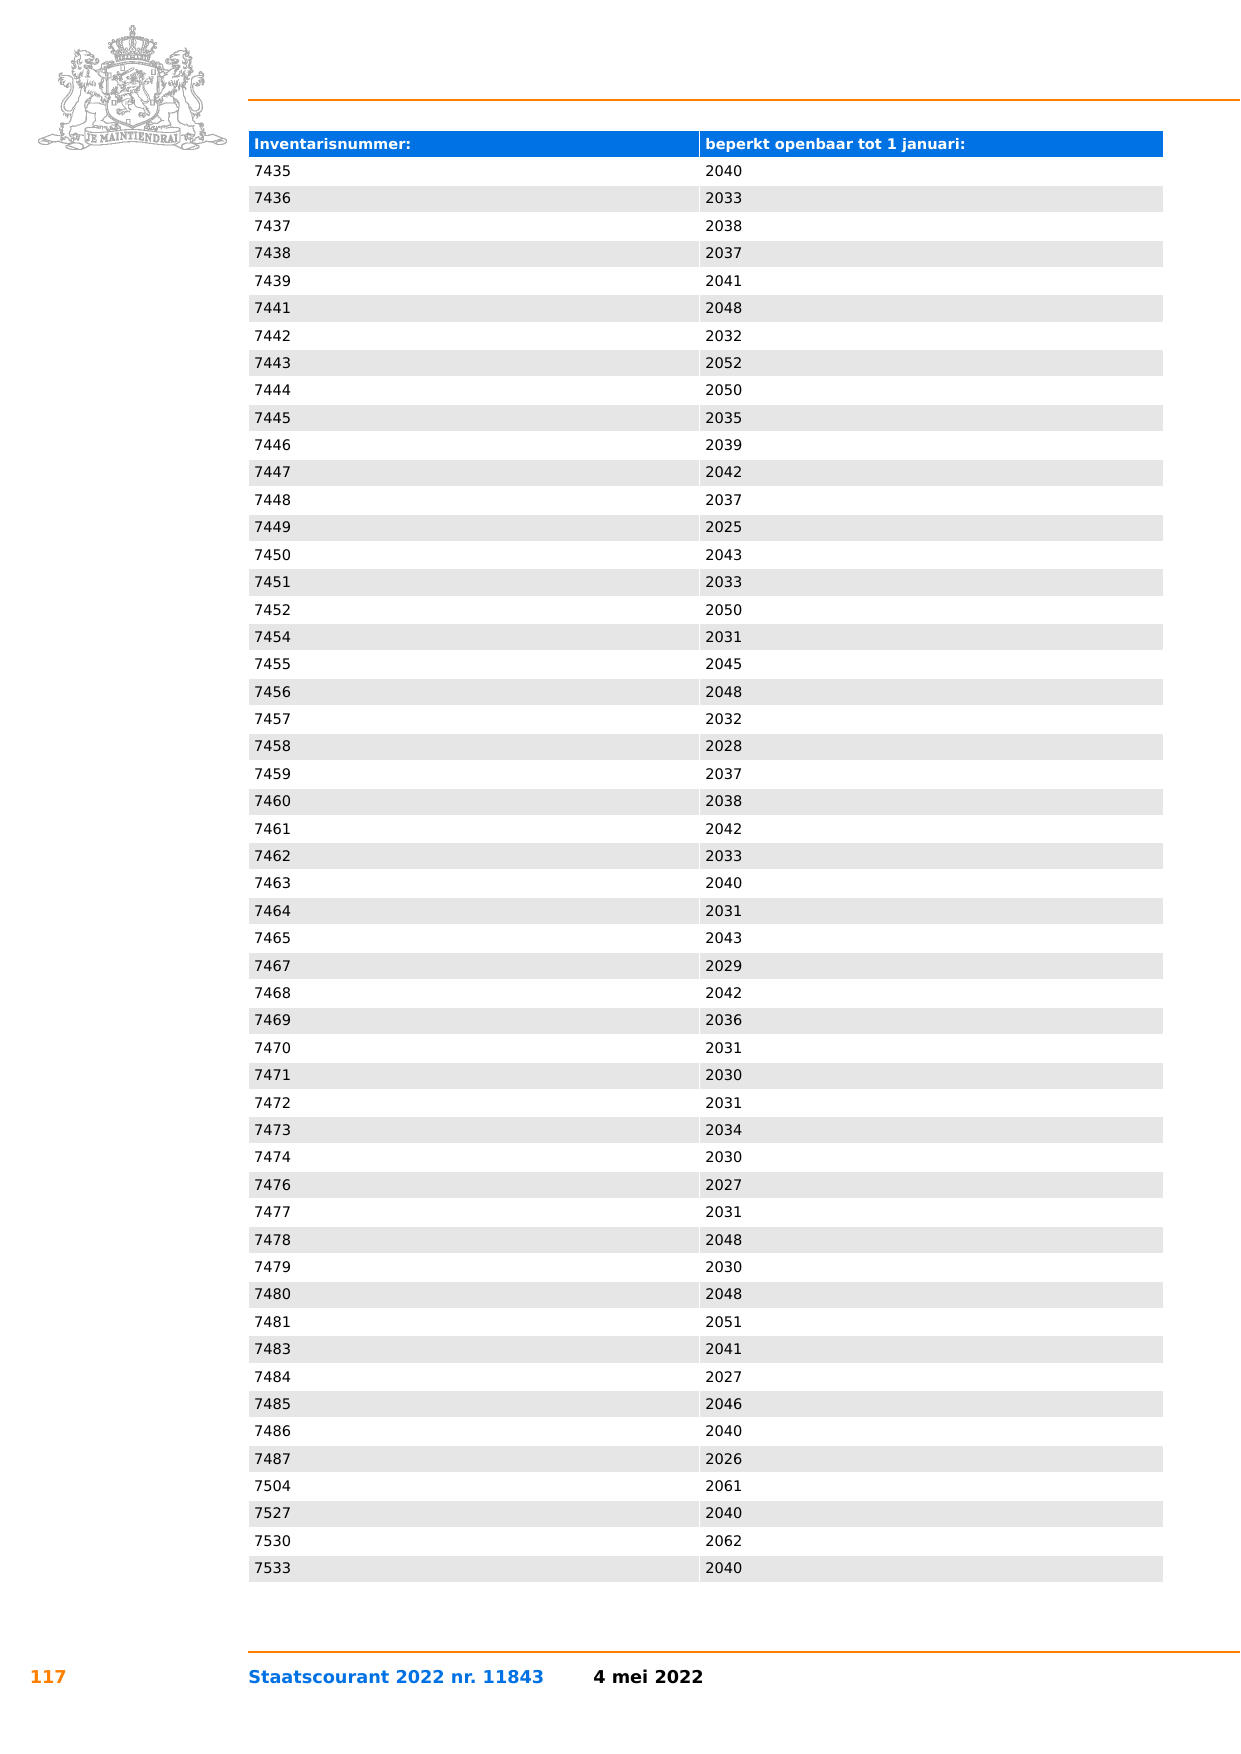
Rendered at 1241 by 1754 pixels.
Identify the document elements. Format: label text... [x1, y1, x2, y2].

table_cell 7471 [249, 1063, 699, 1089]
table_cell 7530 [249, 1528, 699, 1554]
table_cell 2043 [700, 925, 1163, 952]
table_cell 2061 [700, 1473, 1163, 1500]
table_header beperkt openbaar tot 1 januari: [700, 131, 1163, 157]
table_cell 7442 [249, 323, 699, 349]
table_cell 7450 [249, 542, 699, 568]
table_cell 7504 [249, 1473, 699, 1500]
table_cell 2039 [700, 432, 1163, 459]
table_cell 2034 [700, 1117, 1163, 1143]
table_cell 7438 [249, 241, 699, 267]
table_cell 7460 [249, 789, 699, 815]
table_cell 7454 [249, 624, 699, 650]
table_header Inventarisnummer: [249, 131, 699, 157]
table_cell 2042 [700, 816, 1163, 842]
table_cell 2027 [700, 1172, 1163, 1198]
table_cell 7474 [249, 1145, 699, 1171]
table_cell 2028 [700, 734, 1163, 760]
table_cell 2031 [700, 1199, 1163, 1226]
table_cell 2032 [700, 323, 1163, 349]
table_cell 2045 [700, 651, 1163, 678]
table_cell 2029 [700, 953, 1163, 979]
table_cell 7533 [249, 1556, 699, 1582]
table_cell 2040 [700, 1419, 1163, 1445]
table_cell 7469 [249, 1008, 699, 1034]
table_cell 2031 [700, 898, 1163, 924]
table_cell 2032 [700, 706, 1163, 733]
table_cell 2035 [700, 405, 1163, 431]
table_cell 7463 [249, 871, 699, 897]
table_cell 2037 [700, 487, 1163, 513]
table_cell 7441 [249, 295, 699, 322]
table_cell 2050 [700, 378, 1163, 404]
table_cell 7436 [249, 186, 699, 212]
table_cell 7449 [249, 515, 699, 541]
table_cell 2042 [700, 980, 1163, 1007]
table_cell 2043 [700, 542, 1163, 568]
table_cell 7447 [249, 460, 699, 486]
table_cell 2031 [700, 1035, 1163, 1061]
table_cell 7485 [249, 1391, 699, 1417]
table_cell 7445 [249, 405, 699, 431]
table_cell 2031 [700, 624, 1163, 650]
table_cell 7448 [249, 487, 699, 513]
table_cell 2040 [700, 1501, 1163, 1527]
table_cell 2040 [700, 158, 1163, 185]
table_cell 2048 [700, 679, 1163, 705]
table_cell 2051 [700, 1309, 1163, 1335]
table_cell 2041 [700, 1336, 1163, 1363]
table_cell 2037 [700, 241, 1163, 267]
table_cell 2048 [700, 1227, 1163, 1253]
table_cell 7437 [249, 213, 699, 239]
table_cell 2050 [700, 597, 1163, 623]
table_cell 7467 [249, 953, 699, 979]
table_cell 2025 [700, 515, 1163, 541]
table_cell 2040 [700, 871, 1163, 897]
table_cell 2033 [700, 843, 1163, 869]
table_cell 7459 [249, 761, 699, 787]
table_cell 2062 [700, 1528, 1163, 1554]
table_cell 7446 [249, 432, 699, 459]
table_cell 7435 [249, 158, 699, 185]
table_cell 2038 [700, 213, 1163, 239]
table_cell 7468 [249, 980, 699, 1007]
table_cell 2040 [700, 1556, 1163, 1582]
table_cell 7484 [249, 1364, 699, 1390]
table_cell 7527 [249, 1501, 699, 1527]
table_cell 7455 [249, 651, 699, 678]
table_cell 7478 [249, 1227, 699, 1253]
table_cell 7457 [249, 706, 699, 733]
picture [38, 25, 227, 150]
table_cell 7439 [249, 268, 699, 294]
table_cell 2033 [700, 569, 1163, 596]
table_cell 7480 [249, 1282, 699, 1308]
table_cell 7486 [249, 1419, 699, 1445]
table_cell 7479 [249, 1254, 699, 1281]
table_cell 7451 [249, 569, 699, 596]
table_cell 2030 [700, 1254, 1163, 1281]
table_cell 2030 [700, 1063, 1163, 1089]
table_cell 2048 [700, 295, 1163, 322]
table_cell 2030 [700, 1145, 1163, 1171]
table_cell 2048 [700, 1282, 1163, 1308]
table_cell 2041 [700, 268, 1163, 294]
table_cell 2027 [700, 1364, 1163, 1390]
table_cell 2037 [700, 761, 1163, 787]
table_cell 7477 [249, 1199, 699, 1226]
table_cell 7458 [249, 734, 699, 760]
table_cell 2036 [700, 1008, 1163, 1034]
table_cell 7461 [249, 816, 699, 842]
table_cell 7470 [249, 1035, 699, 1061]
table_cell 2033 [700, 186, 1163, 212]
table_cell 2042 [700, 460, 1163, 486]
table_cell 7464 [249, 898, 699, 924]
table_cell 2052 [700, 350, 1163, 376]
table_cell 7444 [249, 378, 699, 404]
table_cell 2031 [700, 1090, 1163, 1116]
table_cell 7476 [249, 1172, 699, 1198]
table_cell 7473 [249, 1117, 699, 1143]
table_cell 7487 [249, 1446, 699, 1472]
table_cell 7465 [249, 925, 699, 952]
table_cell 7472 [249, 1090, 699, 1116]
table_cell 7452 [249, 597, 699, 623]
table_cell 7456 [249, 679, 699, 705]
table_cell 7483 [249, 1336, 699, 1363]
table_cell 2038 [700, 789, 1163, 815]
table_cell 7481 [249, 1309, 699, 1335]
table_cell 7443 [249, 350, 699, 376]
table_cell 2026 [700, 1446, 1163, 1472]
table_cell 2046 [700, 1391, 1163, 1417]
table_cell 7462 [249, 843, 699, 869]
